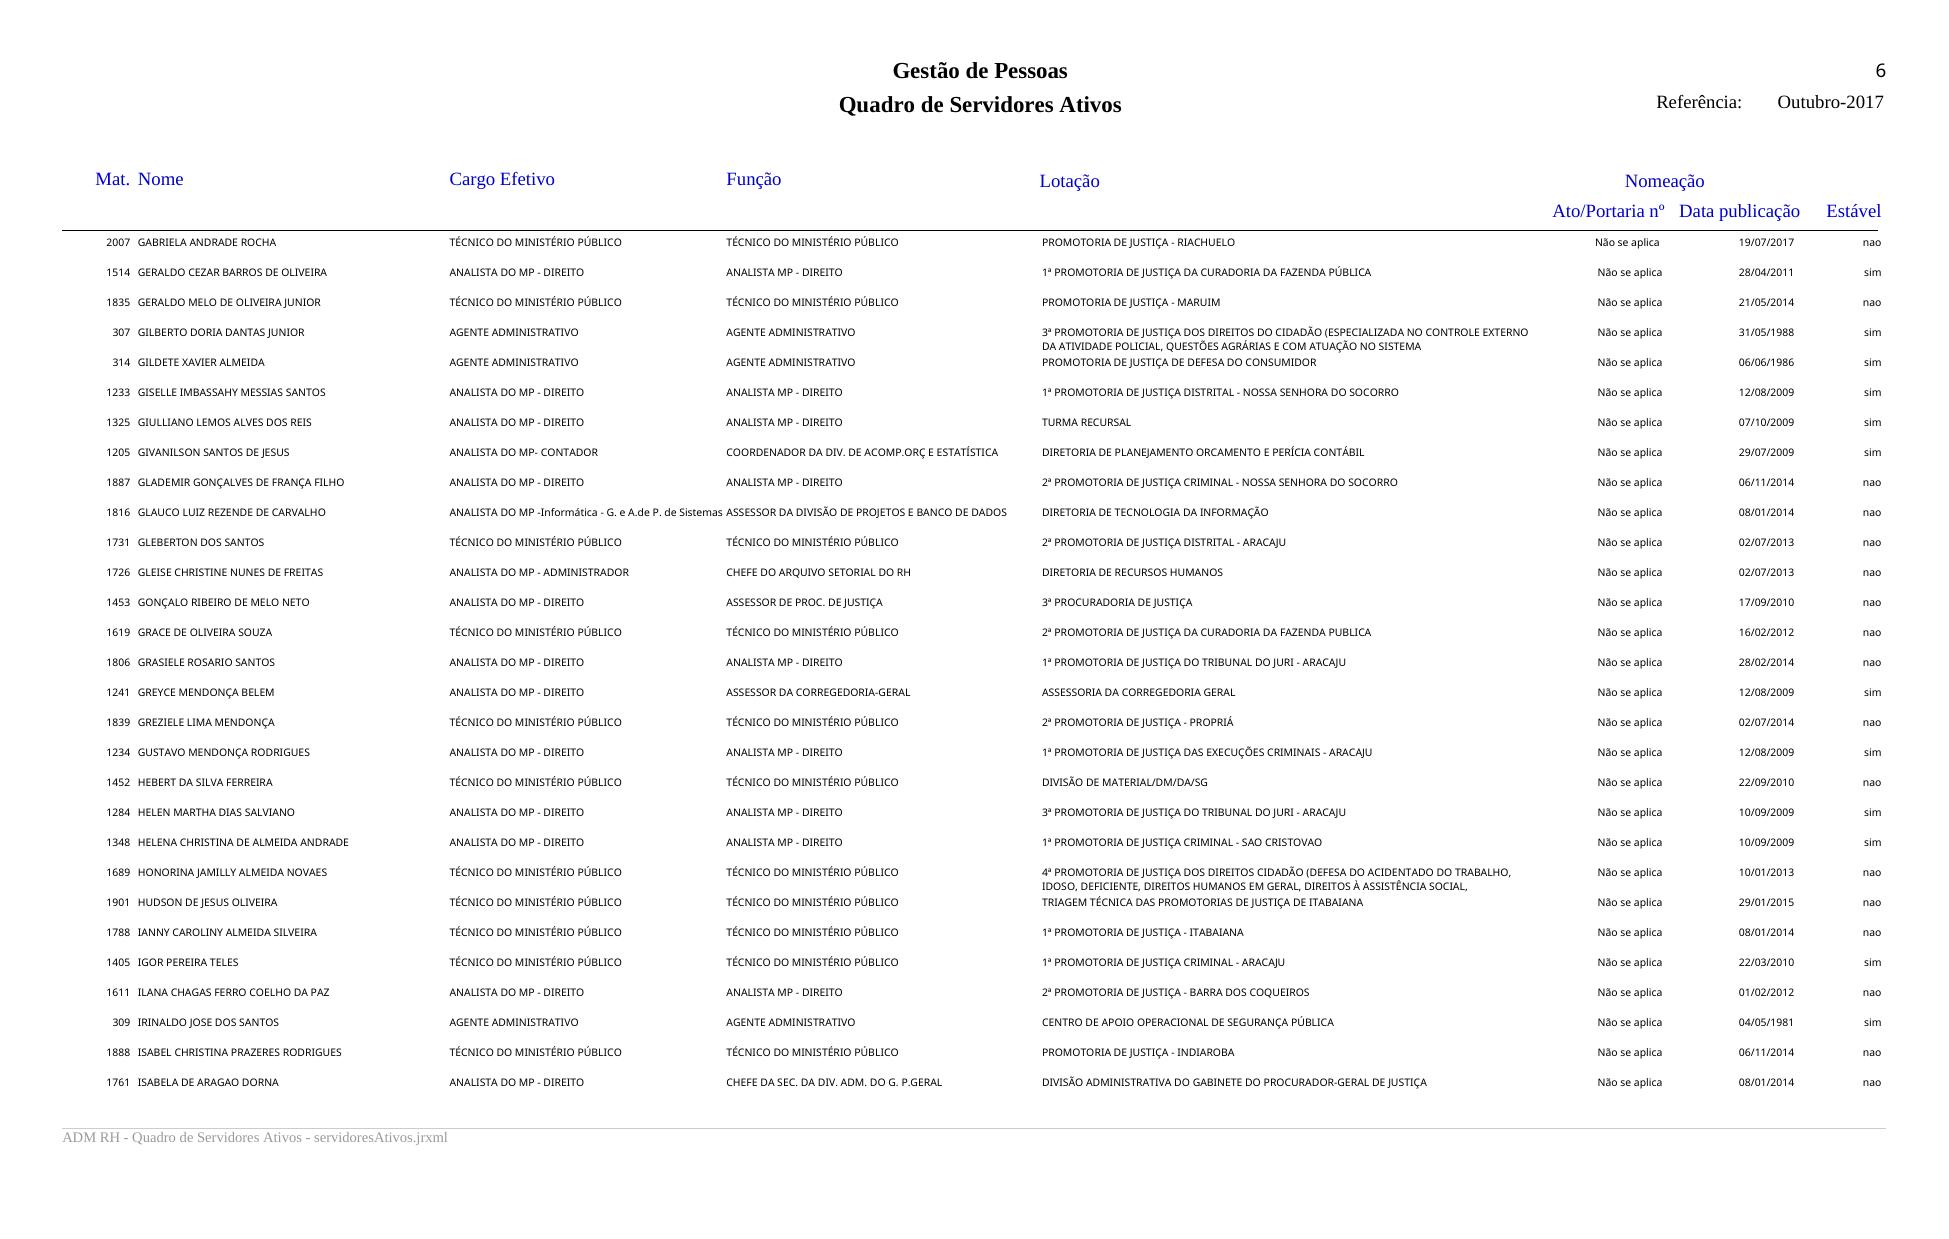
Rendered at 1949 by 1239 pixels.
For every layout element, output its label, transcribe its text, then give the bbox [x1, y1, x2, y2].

table_cell [1881, 805, 1948, 835]
table_cell [1881, 835, 1948, 865]
table_cell sim [1803, 265, 1881, 295]
table_cell Não se aplica [1547, 415, 1662, 445]
table_cell nao [1803, 865, 1881, 895]
table_cell [0, 415, 68, 445]
table_cell [130, 1045, 138, 1075]
table_cell [130, 655, 138, 685]
table_cell 10/09/2009 [1662, 835, 1794, 865]
table_cell [1881, 325, 1948, 355]
table_cell IGOR PEREIRA TELES [138, 955, 443, 985]
table_cell TÉCNICO DO MINISTÉRIO PÚBLICO [726, 955, 1030, 985]
table_cell [1881, 415, 1948, 445]
table_cell 309 [68, 1015, 130, 1045]
table_cell AGENTE ADMINISTRATIVO [449, 355, 723, 385]
table_cell 1839 [68, 715, 130, 745]
table_cell Não se aplica [1547, 325, 1662, 355]
table_cell 1761 [68, 1075, 130, 1105]
table_cell sim [1803, 955, 1881, 985]
table_cell 1284 [68, 805, 130, 835]
table_cell [0, 655, 68, 685]
table_cell [1794, 685, 1803, 715]
table_cell [1794, 805, 1803, 835]
table_cell [1538, 895, 1547, 925]
table_cell ANALISTA DO MP - DIREITO [449, 385, 723, 415]
table_cell [443, 595, 449, 625]
table_cell [443, 955, 449, 985]
table_cell sim [1803, 1015, 1881, 1045]
table_cell [0, 865, 68, 895]
table_cell ANALISTA DO MP - ADMINISTRADOR [449, 565, 723, 595]
table_cell ANALISTA DO MP - DIREITO [449, 415, 723, 445]
table_cell [1030, 565, 1042, 595]
table_cell COORDENADOR DA DIV. DE ACOMP.ORÇ E ESTATÍSTICA [726, 445, 1030, 475]
table_cell 2ª PROMOTORIA DE JUSTIÇA DA CURADORIA DA FAZENDA PUBLICA [1042, 625, 1538, 655]
table_cell 1ª PROMOTORIA DE JUSTIÇA DISTRITAL - NOSSA SENHORA DO SOCORRO [1042, 385, 1538, 415]
table_cell [1538, 475, 1547, 505]
table_cell 1816 [68, 505, 130, 535]
table_cell [130, 775, 138, 805]
table_cell HELENA CHRISTINA DE ALMEIDA ANDRADE [138, 835, 443, 865]
table_cell [1794, 445, 1803, 475]
table_cell [130, 265, 138, 295]
table_cell Não se aplica [1547, 295, 1662, 325]
table_cell TÉCNICO DO MINISTÉRIO PÚBLICO [726, 865, 1030, 895]
table_cell ANALISTA MP - DIREITO [726, 805, 1030, 835]
table_cell Não se aplica [1547, 265, 1662, 295]
table_cell 02/07/2013 [1662, 565, 1794, 595]
table_cell TÉCNICO DO MINISTÉRIO PÚBLICO [726, 715, 1030, 745]
table_cell [1884, 91, 1948, 124]
table_cell [130, 505, 138, 535]
table_cell [0, 625, 68, 655]
table_cell TÉCNICO DO MINISTÉRIO PÚBLICO [449, 235, 723, 265]
table_cell HELEN MARTHA DIAS SALVIANO [138, 805, 443, 835]
table_cell [1881, 295, 1948, 325]
table_cell 2ª PROMOTORIA DE JUSTIÇA CRIMINAL - NOSSA SENHORA DO SOCORRO [1042, 475, 1538, 505]
table_cell 04/05/1981 [1662, 1015, 1794, 1045]
table_cell [130, 805, 138, 835]
table_cell Gestão de Pessoas [437, 57, 1523, 85]
table_cell [443, 1015, 449, 1045]
table_cell [0, 745, 68, 775]
table_cell [443, 625, 449, 655]
table_cell [1538, 445, 1547, 475]
table_cell [0, 445, 68, 475]
table_cell 12/08/2009 [1662, 685, 1794, 715]
table_cell [1794, 1075, 1803, 1105]
table_cell [130, 535, 138, 565]
table_cell TRIAGEM TÉCNICA DAS PROMOTORIAS DE JUSTIÇA DE ITABAIANA [1042, 895, 1538, 925]
table_cell [1881, 895, 1948, 925]
table_cell Não se aplica [1547, 955, 1662, 985]
table_cell [1030, 415, 1042, 445]
table_cell [1030, 775, 1042, 805]
table_header Função [726, 168, 803, 198]
table_cell ANALISTA DO MP - DIREITO [449, 985, 723, 1015]
table_cell 10/09/2009 [1662, 805, 1794, 835]
table_cell [1030, 685, 1042, 715]
table_cell TÉCNICO DO MINISTÉRIO PÚBLICO [449, 955, 723, 985]
table_cell 29/01/2015 [1662, 895, 1794, 925]
table_cell [1030, 985, 1042, 1015]
table_cell 1ª PROMOTORIA DE JUSTIÇA DA CURADORIA DA FAZENDA PÚBLICA [1042, 265, 1538, 295]
table_cell sim [1803, 745, 1881, 775]
table_cell 06/06/1986 [1662, 355, 1794, 385]
table_cell [1030, 355, 1042, 385]
table_cell 02/07/2013 [1662, 535, 1794, 565]
table_cell TÉCNICO DO MINISTÉRIO PÚBLICO [449, 865, 723, 895]
table_cell [1886, 1128, 1948, 1152]
table_cell ANALISTA DO MP -Informática - G. e A.de P. de Sistemas [449, 505, 723, 535]
table_cell [1881, 865, 1948, 895]
table_cell 10/01/2013 [1662, 865, 1794, 895]
table_cell [1538, 235, 1547, 265]
table_cell [130, 1075, 138, 1105]
table_cell [1030, 625, 1042, 655]
table_cell Não se aplica [1547, 1015, 1662, 1045]
table_cell [1794, 535, 1803, 565]
table_cell [130, 235, 138, 265]
table_cell [443, 775, 449, 805]
table_cell [0, 85, 1948, 91]
table_cell ANALISTA DO MP - DIREITO [449, 685, 723, 715]
table_cell TURMA RECURSAL [1042, 415, 1538, 445]
table_cell [0, 325, 68, 355]
table_cell 1888 [68, 1045, 130, 1075]
table_cell 06/11/2014 [1662, 475, 1794, 505]
table_cell PROMOTORIA DE JUSTIÇA - INDIAROBA [1042, 1045, 1538, 1075]
table_cell [1538, 715, 1547, 745]
table_cell nao [1803, 925, 1881, 955]
table_cell [443, 415, 449, 445]
table_cell 1348 [68, 835, 130, 865]
table_cell 1887 [68, 475, 130, 505]
table_cell [1794, 715, 1803, 745]
table_cell 19/07/2017 [1662, 235, 1794, 265]
table_cell [1030, 505, 1042, 535]
table_cell 2007 [68, 235, 130, 265]
table_cell [1794, 325, 1803, 355]
table_cell ANALISTA DO MP - DIREITO [449, 835, 723, 865]
table_cell [1881, 535, 1948, 565]
table_cell GUSTAVO MENDONÇA RODRIGUES [138, 745, 443, 775]
table_cell ANALISTA MP - DIREITO [726, 385, 1030, 415]
table_cell PROMOTORIA DE JUSTIÇA - MARUIM [1042, 295, 1538, 325]
table_cell [1030, 745, 1042, 775]
table_cell 1234 [68, 745, 130, 775]
table_cell Não se aplica [1547, 865, 1662, 895]
table_cell nao [1803, 565, 1881, 595]
table_cell [1881, 355, 1948, 385]
table_cell 06/11/2014 [1662, 1045, 1794, 1075]
table_cell 1233 [68, 385, 130, 415]
table_cell TÉCNICO DO MINISTÉRIO PÚBLICO [449, 925, 723, 955]
table_cell [1538, 385, 1547, 415]
table_cell [1538, 355, 1547, 385]
table_cell [1881, 505, 1948, 535]
table_cell [1030, 595, 1042, 625]
table_cell [130, 385, 138, 415]
table_cell AGENTE ADMINISTRATIVO [726, 355, 1030, 385]
table_cell ASSESSOR DE PROC. DE JUSTIÇA [726, 595, 1030, 625]
table_cell ISABEL CHRISTINA PRAZERES RODRIGUES [138, 1045, 443, 1075]
table_cell TÉCNICO DO MINISTÉRIO PÚBLICO [726, 775, 1030, 805]
table_cell TÉCNICO DO MINISTÉRIO PÚBLICO [449, 1045, 723, 1075]
table_cell 1788 [68, 925, 130, 955]
table_cell 2ª PROMOTORIA DE JUSTIÇA DISTRITAL - ARACAJU [1042, 535, 1538, 565]
table_cell Não se aplica [1547, 655, 1662, 685]
table_cell Não se aplica [1547, 565, 1662, 595]
table_cell [1538, 1045, 1547, 1075]
table_cell Não se aplica [1547, 385, 1662, 415]
table_cell nao [1803, 775, 1881, 805]
table_cell [1886, 57, 1948, 84]
table_cell 1405 [68, 955, 130, 985]
table_cell [443, 325, 449, 355]
table_cell DIRETORIA DE RECURSOS HUMANOS [1042, 565, 1538, 595]
table_cell TÉCNICO DO MINISTÉRIO PÚBLICO [449, 715, 723, 745]
table_cell [0, 57, 437, 84]
table_cell [130, 685, 138, 715]
table_cell [1794, 865, 1803, 895]
table_cell [1030, 325, 1042, 355]
table_cell Não se aplica [1547, 985, 1662, 1015]
table_cell ADM RH - Quadro de Servidores Ativos - servidoresAtivos.jrxml [62, 1129, 1886, 1152]
table_cell Quadro de Servidores Ativos [437, 91, 1523, 124]
table_cell [1881, 235, 1948, 265]
table_cell [1794, 625, 1803, 655]
table_cell [130, 955, 138, 985]
table_cell [1538, 865, 1547, 895]
table_cell sim [1803, 355, 1881, 385]
table_cell 1325 [68, 415, 130, 445]
table_cell [0, 385, 68, 415]
table_cell nao [1803, 715, 1881, 745]
table_cell 07/10/2009 [1662, 415, 1794, 445]
table_cell [1794, 565, 1803, 595]
table_cell Não se aplica [1547, 925, 1662, 955]
table_cell Não se aplica [1547, 835, 1662, 865]
table_cell TÉCNICO DO MINISTÉRIO PÚBLICO [726, 895, 1030, 925]
table_cell [443, 895, 449, 925]
table_cell Não se aplica [1547, 535, 1662, 565]
table_cell GLEISE CHRISTINE NUNES DE FREITAS [138, 565, 443, 595]
table_cell ANALISTA DO MP - DIREITO [449, 595, 723, 625]
table_cell TÉCNICO DO MINISTÉRIO PÚBLICO [726, 1045, 1030, 1075]
table_cell GRACE DE OLIVEIRA SOUZA [138, 625, 443, 655]
table_cell 22/09/2010 [1662, 775, 1794, 805]
table_cell TÉCNICO DO MINISTÉRIO PÚBLICO [449, 775, 723, 805]
table_cell nao [1803, 985, 1881, 1015]
table_cell [443, 745, 449, 775]
table_cell 1901 [68, 895, 130, 925]
table_cell 21/05/2014 [1662, 295, 1794, 325]
table_cell Nomeação [1529, 170, 1800, 199]
table_cell 1689 [68, 865, 130, 895]
table_cell [1794, 235, 1803, 265]
table_cell [443, 235, 449, 265]
table_cell [443, 715, 449, 745]
table_cell PROMOTORIA DE JUSTIÇA DE DEFESA DO CONSUMIDOR [1042, 355, 1538, 385]
table_cell [443, 835, 449, 865]
table_cell 08/01/2014 [1662, 505, 1794, 535]
table_header Mat. [68, 168, 130, 198]
table_cell nao [1803, 295, 1881, 325]
table_cell ANALISTA DO MP - DIREITO [449, 805, 723, 835]
table_cell [1538, 595, 1547, 625]
table_cell [130, 355, 138, 385]
table_cell [1030, 385, 1042, 415]
table_cell 1ª PROMOTORIA DE JUSTIÇA DAS EXECUÇÕES CRIMINAIS - ARACAJU [1042, 745, 1538, 775]
table_cell [130, 835, 138, 865]
table_cell [130, 595, 138, 625]
table_cell [1030, 925, 1042, 955]
table_cell AGENTE ADMINISTRATIVO [726, 1015, 1030, 1045]
table_cell [1538, 805, 1547, 835]
table_cell [1881, 1075, 1948, 1105]
table_cell 1ª PROMOTORIA DE JUSTIÇA DO TRIBUNAL DO JURI - ARACAJU [1042, 655, 1538, 685]
table_cell 1726 [68, 565, 130, 595]
table_cell 28/02/2014 [1662, 655, 1794, 685]
table_cell 6 [1731, 57, 1886, 84]
table_cell [0, 955, 68, 985]
table_cell nao [1803, 595, 1881, 625]
table_cell AGENTE ADMINISTRATIVO [449, 325, 723, 355]
table_cell [130, 565, 138, 595]
table_cell [443, 475, 449, 505]
table_cell [130, 925, 138, 955]
table_cell Não se aplica [1547, 895, 1662, 925]
table_cell nao [1803, 655, 1881, 685]
table_cell 31/05/1988 [1662, 325, 1794, 355]
table_cell [130, 415, 138, 445]
table_cell Não se aplica [1547, 775, 1662, 805]
table_cell sim [1803, 685, 1881, 715]
table_cell [0, 170, 68, 198]
table_cell [1538, 265, 1547, 295]
table_cell 1ª PROMOTORIA DE JUSTIÇA CRIMINAL - ARACAJU [1042, 955, 1538, 985]
table_cell [1538, 565, 1547, 595]
table_cell [130, 625, 138, 655]
table_cell Não se aplica [1547, 1045, 1662, 1075]
table_cell [1030, 715, 1042, 745]
table_cell TÉCNICO DO MINISTÉRIO PÚBLICO [449, 295, 723, 325]
table_cell ISABELA DE ARAGAO DORNA [138, 1075, 443, 1105]
table_cell Não se aplica [1547, 235, 1662, 265]
table_cell [1538, 415, 1547, 445]
table_cell TÉCNICO DO MINISTÉRIO PÚBLICO [726, 535, 1030, 565]
table_cell 1619 [68, 625, 130, 655]
table_cell [1538, 1015, 1547, 1045]
table_cell [1030, 955, 1042, 985]
table_cell sim [1803, 835, 1881, 865]
table_cell [1030, 835, 1042, 865]
table_cell GLAUCO LUIZ REZENDE DE CARVALHO [138, 505, 443, 535]
table_cell ANALISTA MP - DIREITO [726, 415, 1030, 445]
table_cell GERALDO MELO DE OLIVEIRA JUNIOR [138, 295, 443, 325]
table_cell [1881, 565, 1948, 595]
table_cell [1794, 475, 1803, 505]
table_cell AGENTE ADMINISTRATIVO [449, 1015, 723, 1045]
table_cell 1806 [68, 655, 130, 685]
table_cell [130, 170, 138, 198]
table_cell [1538, 625, 1547, 655]
table_cell sim [1803, 415, 1881, 445]
table_cell ANALISTA MP - DIREITO [726, 655, 1030, 685]
table_cell [130, 745, 138, 775]
table_cell [443, 685, 449, 715]
table_cell [443, 565, 449, 595]
table_cell [1881, 925, 1948, 955]
table_cell [0, 925, 68, 955]
table_cell 1452 [68, 775, 130, 805]
table_cell [443, 265, 449, 295]
table_cell [0, 295, 68, 325]
table_cell 1ª PROMOTORIA DE JUSTIÇA CRIMINAL - SAO CRISTOVAO [1042, 835, 1538, 865]
table_cell CHEFE DO ARQUIVO SETORIAL DO RH [726, 565, 1030, 595]
table_cell [1881, 265, 1948, 295]
table_cell [443, 985, 449, 1015]
table_cell [0, 985, 68, 1015]
table_cell GLEBERTON DOS SANTOS [138, 535, 443, 565]
table_cell GABRIELA ANDRADE ROCHA [138, 235, 443, 265]
table_cell 3ª PROMOTORIA DE JUSTIÇA DOS DIREITOS DO CIDADÃO (ESPECIALIZADA NO CONTROLE EXTERNO DA ATIVIDADE POLICIAL, QUESTÕES AGRÁRIAS E COM ATUAÇÃO NO SISTEMA [1042, 325, 1538, 355]
table_cell [1881, 625, 1948, 655]
table_cell [130, 445, 138, 475]
table_cell [0, 775, 68, 805]
table_cell [443, 655, 449, 685]
table_cell Referência: [1656, 91, 1754, 124]
table_cell TÉCNICO DO MINISTÉRIO PÚBLICO [726, 925, 1030, 955]
table_cell sim [1803, 385, 1881, 415]
table_cell GISELLE IMBASSAHY MESSIAS SANTOS [138, 385, 443, 415]
table_cell 307 [68, 325, 130, 355]
table_cell 29/07/2009 [1662, 445, 1794, 475]
table_cell 1514 [68, 265, 130, 295]
table_header [0, 0, 1948, 57]
table_cell IANNY CAROLINY ALMEIDA SILVEIRA [138, 925, 443, 955]
table_cell [1030, 895, 1042, 925]
table_cell 08/01/2014 [1662, 925, 1794, 955]
table_cell 3ª PROMOTORIA DE JUSTIÇA DO TRIBUNAL DO JURI - ARACAJU [1042, 805, 1538, 835]
table_cell Não se aplica [1547, 715, 1662, 745]
table_cell [0, 715, 68, 745]
table_cell DIVISÃO ADMINISTRATIVA DO GABINETE DO PROCURADOR-GERAL DE JUSTIÇA [1042, 1075, 1538, 1105]
table_cell GILDETE XAVIER ALMEIDA [138, 355, 443, 385]
table_cell [1794, 415, 1803, 445]
table_cell [1794, 385, 1803, 415]
table_cell [130, 985, 138, 1015]
table_cell [1538, 325, 1547, 355]
table_cell GIULLIANO LEMOS ALVES DOS REIS [138, 415, 443, 445]
table_cell 4ª PROMOTORIA DE JUSTIÇA DOS DIREITOS CIDADÃO (DEFESA DO ACIDENTADO DO TRABALHO, IDOSO, DEFICIENTE, DIREITOS HUMANOS EM GERAL, DIREITOS À ASSISTÊNCIA SOCIAL, [1042, 865, 1538, 895]
table_cell ASSESSOR DA CORREGEDORIA-GERAL [726, 685, 1030, 715]
table_cell [130, 895, 138, 925]
table_cell nao [1803, 535, 1881, 565]
table_cell [1794, 655, 1803, 685]
table_cell [1881, 475, 1948, 505]
table_cell ANALISTA MP - DIREITO [726, 835, 1030, 865]
table_cell [1538, 505, 1547, 535]
table_cell [1881, 715, 1948, 745]
table_cell [443, 295, 449, 325]
table_cell [0, 895, 68, 925]
table_cell [443, 865, 449, 895]
table_cell [443, 925, 449, 955]
table_cell 1ª PROMOTORIA DE JUSTIÇA - ITABAIANA [1042, 925, 1538, 955]
table_cell [1881, 745, 1948, 775]
table_cell [1881, 595, 1948, 625]
table_cell [1881, 445, 1948, 475]
table_cell [1538, 985, 1547, 1015]
table_cell [1794, 505, 1803, 535]
table_cell [0, 475, 68, 505]
table_cell 08/01/2014 [1662, 1075, 1794, 1105]
table_cell [1538, 775, 1547, 805]
table_cell [1881, 385, 1948, 415]
table_cell [1794, 835, 1803, 865]
table_cell nao [1803, 895, 1881, 925]
table_cell IRINALDO JOSE DOS SANTOS [138, 1015, 443, 1045]
table_cell [1538, 835, 1547, 865]
table_cell [443, 505, 449, 535]
table_cell DIRETORIA DE PLANEJAMENTO ORCAMENTO E PERÍCIA CONTÁBIL [1042, 445, 1538, 475]
table_cell [1196, 170, 1529, 198]
table_cell 1241 [68, 685, 130, 715]
table_cell DIRETORIA DE TECNOLOGIA DA INFORMAÇÃO [1042, 505, 1538, 535]
table_cell ASSESSORIA DA CORREGEDORIA GERAL [1042, 685, 1538, 715]
table_cell [443, 1045, 449, 1075]
table_cell [1794, 745, 1803, 775]
table_cell Estável [1803, 200, 1881, 229]
table_cell CHEFE DA SEC. DA DIV. ADM. DO G. P.GERAL [726, 1075, 1030, 1105]
table_cell HEBERT DA SILVA FERREIRA [138, 775, 443, 805]
table_cell Ato/Portaria nº [1529, 200, 1664, 229]
table_cell [1538, 295, 1547, 325]
table_cell [443, 535, 449, 565]
table_cell [1030, 1045, 1042, 1075]
table_cell [130, 325, 138, 355]
table_cell [1523, 57, 1731, 84]
table_cell sim [1803, 805, 1881, 835]
table_cell [1800, 170, 1948, 198]
table_cell nao [1803, 1075, 1881, 1105]
table_cell Não se aplica [1547, 745, 1662, 775]
table_cell 12/08/2009 [1662, 385, 1794, 415]
table_cell [0, 1105, 1948, 1128]
table_cell [1523, 91, 1656, 124]
table_cell ASSESSOR DA DIVISÃO DE PROJETOS E BANCO DE DADOS [726, 505, 1030, 535]
table_cell GLADEMIR GONÇALVES DE FRANÇA FILHO [138, 475, 443, 505]
table_cell [1881, 1015, 1948, 1045]
table_cell [1794, 295, 1803, 325]
table_cell ANALISTA DO MP - DIREITO [449, 745, 723, 775]
table_cell [1030, 265, 1042, 295]
table_cell [1538, 1075, 1547, 1105]
table_cell AGENTE ADMINISTRATIVO [726, 325, 1030, 355]
table_cell TÉCNICO DO MINISTÉRIO PÚBLICO [726, 625, 1030, 655]
table_cell [1030, 655, 1042, 685]
table_cell ANALISTA DO MP - DIREITO [449, 1075, 723, 1105]
table_cell 1205 [68, 445, 130, 475]
table_cell [443, 445, 449, 475]
table_cell [1030, 475, 1042, 505]
table_cell 02/07/2014 [1662, 715, 1794, 745]
table_cell [0, 505, 68, 535]
table_header Cargo Efetivo [449, 168, 684, 198]
table_cell [130, 1015, 138, 1045]
table_cell Não se aplica [1547, 625, 1662, 655]
table_cell HUDSON DE JESUS OLIVEIRA [138, 895, 443, 925]
table_cell [0, 1045, 68, 1075]
table_cell 1453 [68, 595, 130, 625]
table_cell CENTRO DE APOIO OPERACIONAL DE SEGURANÇA PÚBLICA [1042, 1015, 1538, 1045]
table_cell [1538, 745, 1547, 775]
table_cell ANALISTA DO MP - DIREITO [449, 475, 723, 505]
table_cell [1794, 1045, 1803, 1075]
table_cell [443, 805, 449, 835]
table_cell 12/08/2009 [1662, 745, 1794, 775]
table_cell 17/09/2010 [1662, 595, 1794, 625]
table_cell 28/04/2011 [1662, 265, 1794, 295]
table_cell Outubro-2017 [1756, 91, 1884, 124]
table_cell [0, 265, 68, 295]
table_cell ILANA CHAGAS FERRO COELHO DA PAZ [138, 985, 443, 1015]
table_cell nao [1803, 235, 1881, 265]
table_cell [1881, 985, 1948, 1015]
table_cell [1794, 895, 1803, 925]
table_cell nao [1803, 475, 1881, 505]
table_cell GRASIELE ROSARIO SANTOS [138, 655, 443, 685]
table_cell Não se aplica [1547, 475, 1662, 505]
table_cell TÉCNICO DO MINISTÉRIO PÚBLICO [449, 625, 723, 655]
table_cell [0, 200, 1529, 229]
table_cell [1030, 1075, 1042, 1105]
table_cell GERALDO CEZAR BARROS DE OLIVEIRA [138, 265, 443, 295]
table_cell [0, 685, 68, 715]
table_cell sim [1803, 445, 1881, 475]
table_cell [0, 805, 68, 835]
table_cell [1881, 775, 1948, 805]
table_cell ANALISTA MP - DIREITO [726, 985, 1030, 1015]
table_cell ANALISTA DO MP- CONTADOR [449, 445, 723, 475]
table_cell [1538, 925, 1547, 955]
table_cell Não se aplica [1547, 355, 1662, 385]
table_header Nome [138, 168, 203, 198]
table_cell [1538, 655, 1547, 685]
table_cell [1794, 1015, 1803, 1045]
table_cell [130, 715, 138, 745]
table_cell 22/03/2010 [1662, 955, 1794, 985]
table_cell [443, 1075, 449, 1105]
table_cell [1538, 685, 1547, 715]
table_cell [0, 535, 68, 565]
table_cell [130, 295, 138, 325]
table_cell GREZIELE LIMA MENDONÇA [138, 715, 443, 745]
table_cell HONORINA JAMILLY ALMEIDA NOVAES [138, 865, 443, 895]
table_cell [1881, 685, 1948, 715]
table_cell [1538, 535, 1547, 565]
table_cell GILBERTO DORIA DANTAS JUNIOR [138, 325, 443, 355]
table_cell [1538, 955, 1547, 985]
table_cell 1835 [68, 295, 130, 325]
table_cell PROMOTORIA DE JUSTIÇA - RIACHUELO [1042, 235, 1538, 265]
table_cell Não se aplica [1547, 595, 1662, 625]
table_cell GIVANILSON SANTOS DE JESUS [138, 445, 443, 475]
table_cell [0, 91, 437, 124]
table_cell ANALISTA MP - DIREITO [726, 265, 1030, 295]
table_cell 2ª PROMOTORIA DE JUSTIÇA - BARRA DOS COQUEIROS [1042, 985, 1538, 1015]
table_cell [684, 170, 726, 198]
table_cell Não se aplica [1547, 445, 1662, 475]
table_cell [0, 235, 68, 265]
table_cell TÉCNICO DO MINISTÉRIO PÚBLICO [449, 895, 723, 925]
table_cell Data publicação [1665, 200, 1800, 229]
table_cell [0, 1015, 68, 1045]
table_cell [443, 385, 449, 415]
table_cell [0, 1128, 62, 1152]
table_cell GONÇALO RIBEIRO DE MELO NETO [138, 595, 443, 625]
table_cell [130, 475, 138, 505]
table_cell [1881, 655, 1948, 685]
table_cell [1881, 1045, 1948, 1075]
table_cell nao [1803, 1045, 1881, 1075]
table_cell [0, 565, 68, 595]
table_cell [0, 595, 68, 625]
table_cell [1030, 865, 1042, 895]
table_cell ANALISTA DO MP - DIREITO [449, 655, 723, 685]
table_cell [1794, 775, 1803, 805]
table_cell [0, 1075, 68, 1105]
table_cell [443, 355, 449, 385]
table_cell [1030, 235, 1042, 265]
table_cell TÉCNICO DO MINISTÉRIO PÚBLICO [726, 235, 1030, 265]
table_cell [1794, 925, 1803, 955]
table_cell 2ª PROMOTORIA DE JUSTIÇA - PROPRIÁ [1042, 715, 1538, 745]
table_cell 16/02/2012 [1662, 625, 1794, 655]
table_cell [130, 865, 138, 895]
table_cell [1030, 445, 1042, 475]
table_cell [1794, 595, 1803, 625]
table_cell nao [1803, 505, 1881, 535]
table_cell [0, 835, 68, 865]
table_cell [203, 170, 449, 198]
table_cell [1794, 985, 1803, 1015]
table_cell ANALISTA MP - DIREITO [726, 475, 1030, 505]
table_cell [803, 170, 1039, 198]
table_cell [1794, 955, 1803, 985]
table_cell 1611 [68, 985, 130, 1015]
table_cell Não se aplica [1547, 805, 1662, 835]
table_cell Não se aplica [1547, 685, 1662, 715]
table_cell TÉCNICO DO MINISTÉRIO PÚBLICO [726, 295, 1030, 325]
table_cell 3ª PROCURADORIA DE JUSTIÇA [1042, 595, 1538, 625]
table_cell sim [1803, 325, 1881, 355]
table_cell Lotação [1039, 170, 1196, 199]
table_cell DIVISÃO DE MATERIAL/DM/DA/SG [1042, 775, 1538, 805]
table_cell [1030, 295, 1042, 325]
table_cell GREYCE MENDONÇA BELEM [138, 685, 443, 715]
table_cell [0, 355, 68, 385]
table_cell Não se aplica [1547, 1075, 1662, 1105]
table_cell ANALISTA MP - DIREITO [726, 745, 1030, 775]
table_cell 1731 [68, 535, 130, 565]
table_cell [0, 125, 1948, 168]
table_cell [1030, 805, 1042, 835]
table_cell [1794, 355, 1803, 385]
table_cell [1881, 955, 1948, 985]
table_cell 314 [68, 355, 130, 385]
table_cell [1030, 535, 1042, 565]
table_cell nao [1803, 625, 1881, 655]
table_cell TÉCNICO DO MINISTÉRIO PÚBLICO [449, 535, 723, 565]
table_cell Não se aplica [1547, 505, 1662, 535]
table_cell 01/02/2012 [1662, 985, 1794, 1015]
table_cell [1881, 200, 1948, 229]
table_cell ANALISTA DO MP - DIREITO [449, 265, 723, 295]
table_cell [1794, 265, 1803, 295]
table_cell [1030, 1015, 1042, 1045]
